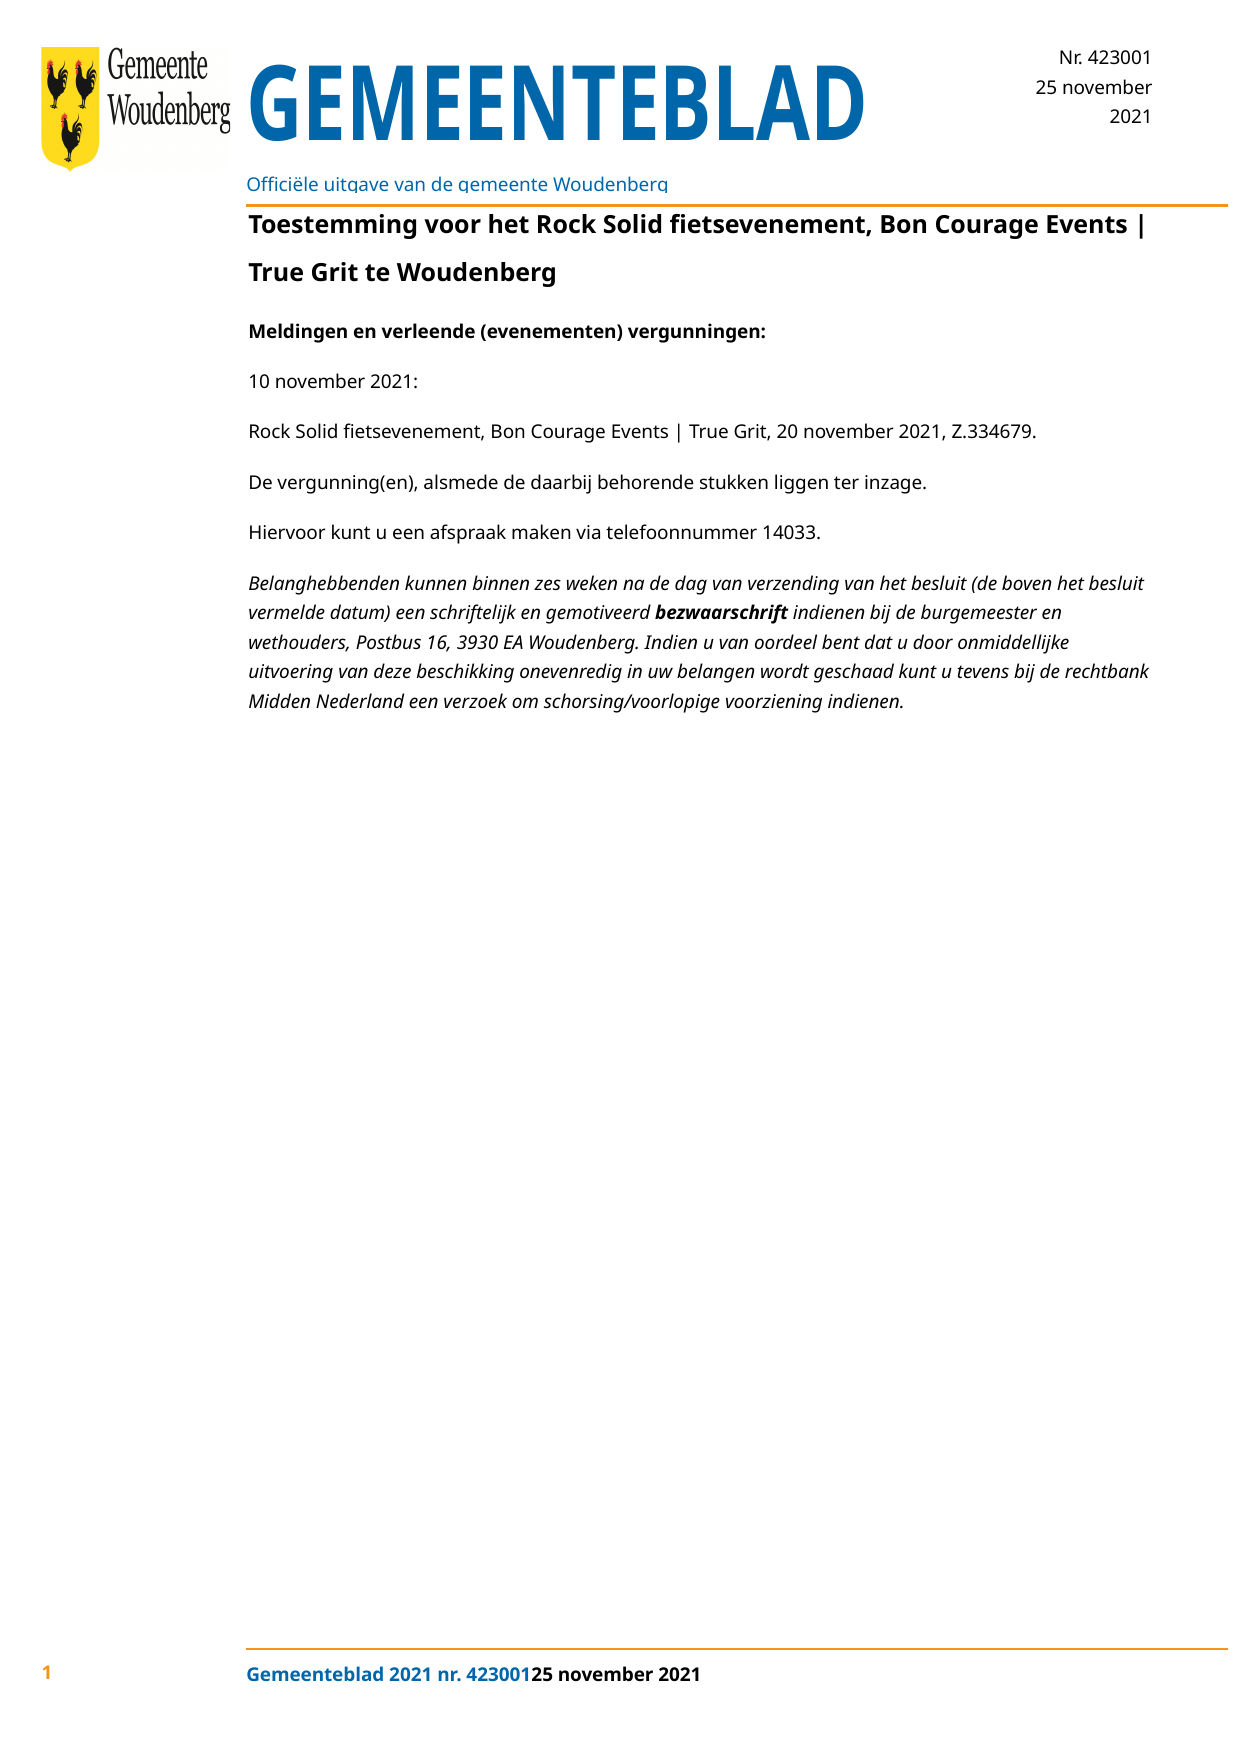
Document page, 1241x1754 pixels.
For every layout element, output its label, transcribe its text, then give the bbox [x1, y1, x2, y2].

text Belanghebbenden kunnen binnen zes weken na de dag van verzending van het besluit (de boven het besluit vermelde datum) een schriftelijk en gemotiveerd bezwaarschrift indienen bij de burgemeester en wethouders, Postbus 16, 3930 EA Woudenberg. Indien u van oordeel bent dat u door onmiddellijke uitvoering van deze beschikking onevenredig in uw belangen wordt geschaad kunt u tevens bij de rechtbank Midden Nederland een verzoek om schorsing/voorlopige voorziening indienen. [248, 570, 1152, 714]
text Meldingen en verleende (evenementen) vergunningen: [248, 318, 1152, 344]
text Rock Solid fietsevenement, Bon Courage Events | True Grit, 20 november 2021, Z.334679. [248, 419, 1152, 444]
text Toestemming voor het Rock Solid fietsevenement, Bon Courage Events | True Grit te Woudenberg [248, 207, 1152, 288]
text Hiervoor kunt u een afspraak maken via telefoonnummer 14033. [248, 519, 1152, 545]
text 10 november 2021: [248, 368, 1152, 394]
text De vergunning(en), alsmede de daarbij behorende stukken liggen ter inzage. [248, 469, 1152, 495]
picture [41, 47, 231, 172]
